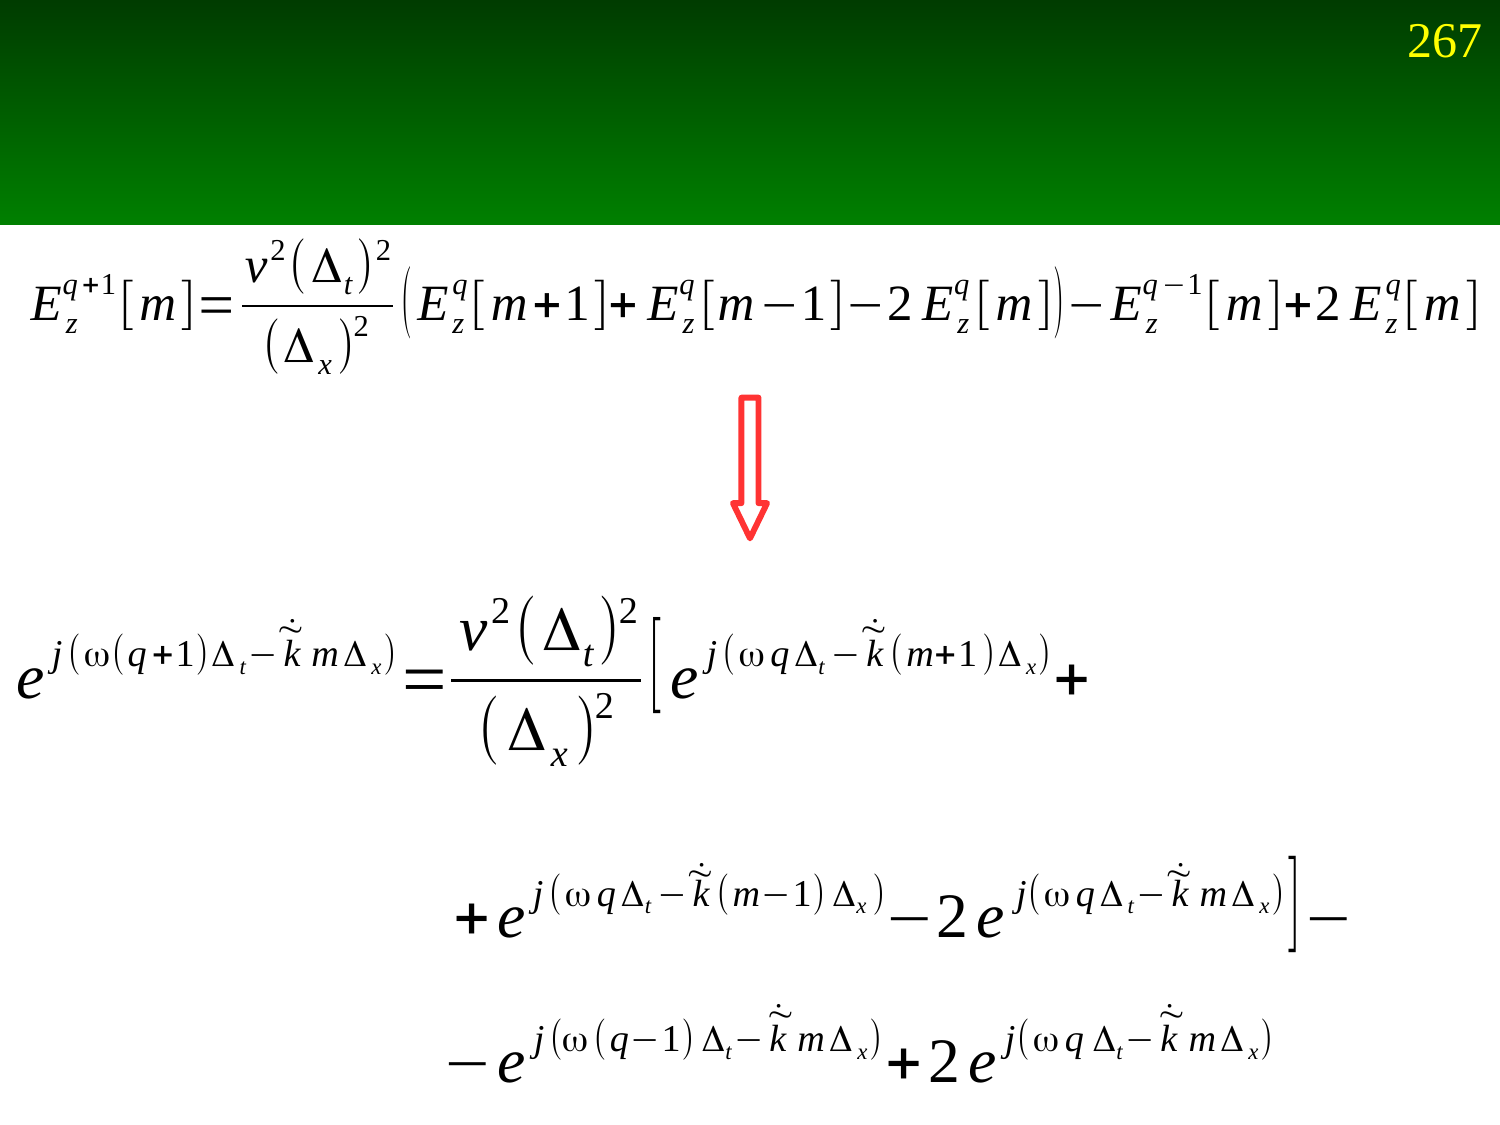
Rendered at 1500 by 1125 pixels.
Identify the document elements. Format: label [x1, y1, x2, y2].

chart [426, 1003, 1290, 1097]
chart [14, 231, 1492, 381]
chart [0, 587, 1113, 774]
chart [433, 854, 1371, 957]
